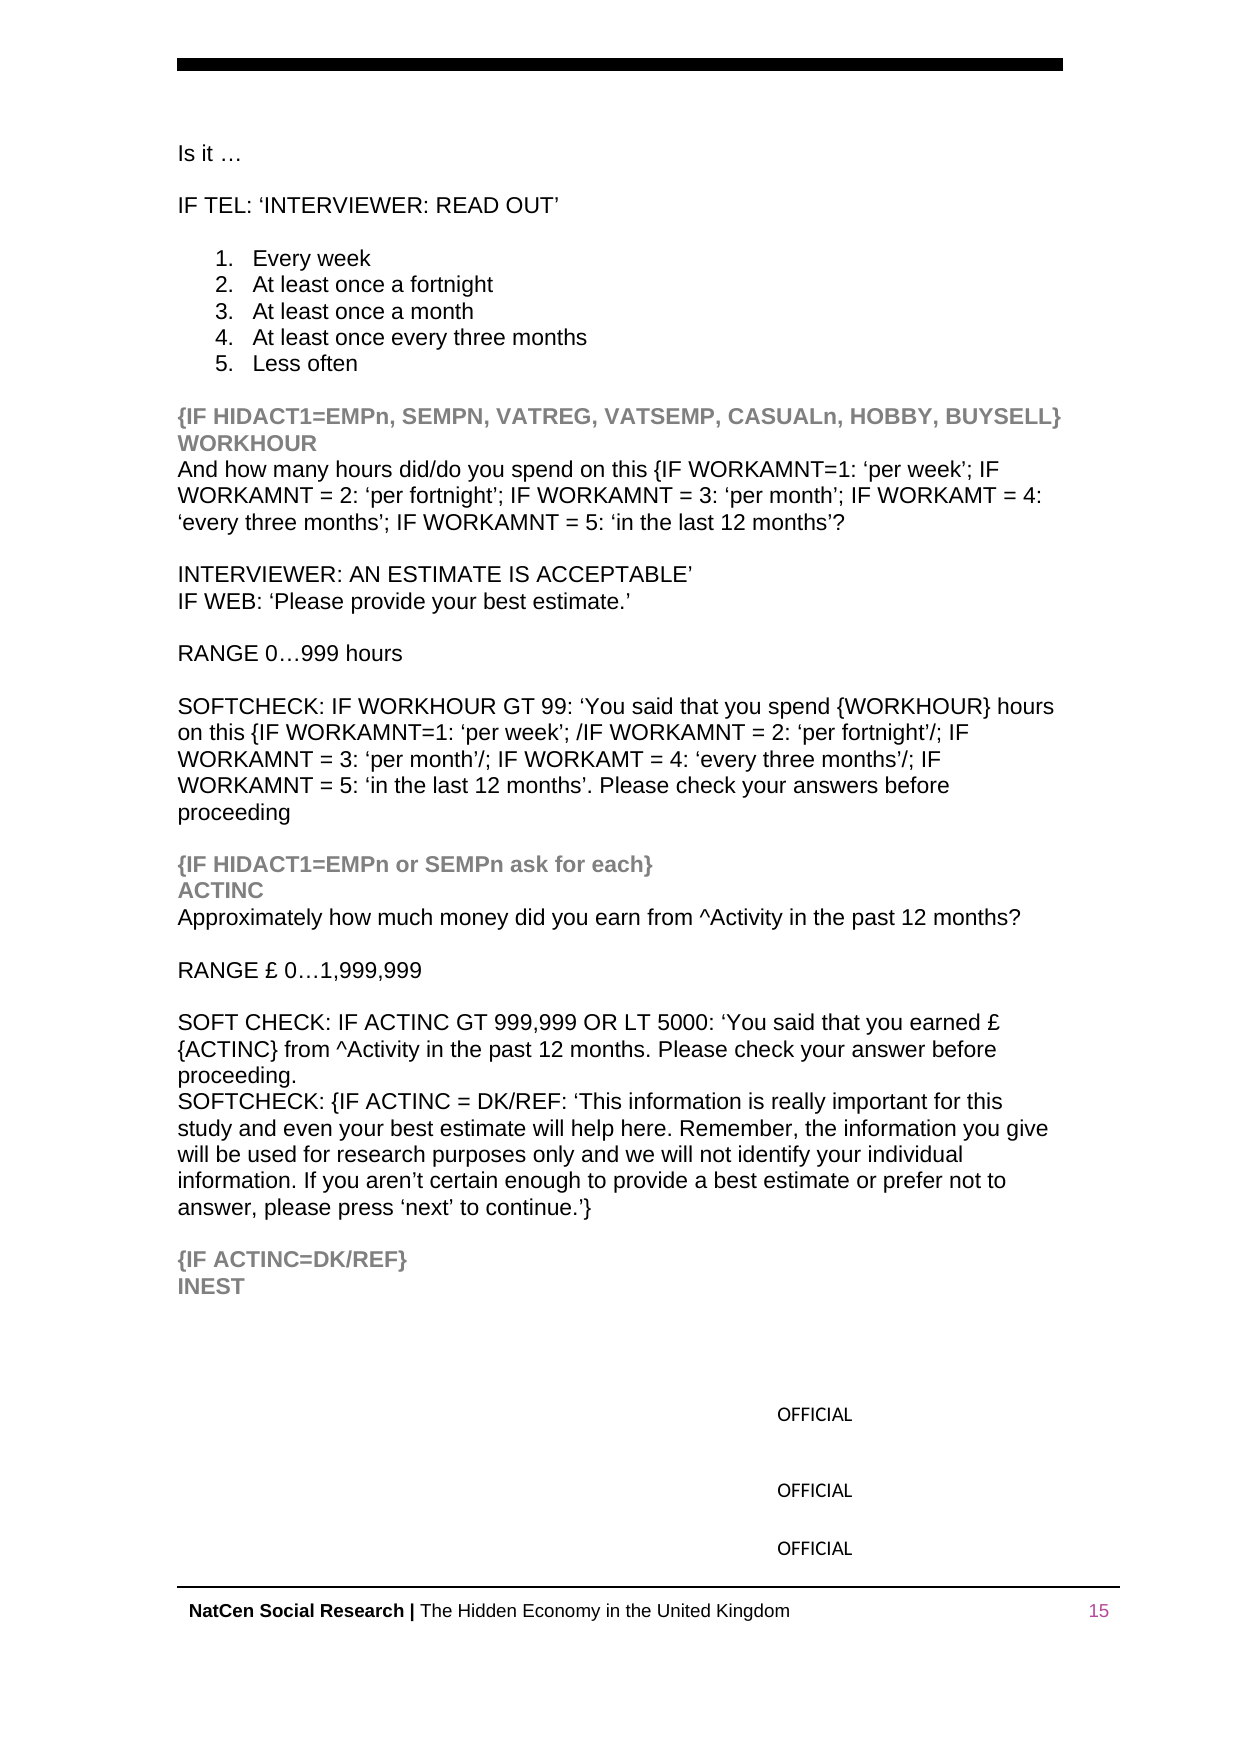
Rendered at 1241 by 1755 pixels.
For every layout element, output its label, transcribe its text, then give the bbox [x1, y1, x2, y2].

list At least once a month [215, 298, 1063, 324]
text IF WEB: ‘Please provide your best estimate.’ [177, 588, 1063, 614]
text SOFT CHECK: IF ACTINC GT 999,999 OR LT 5000: ‘You said that you earned £{ACTINC} from ^Activity in the past 12 months. Please check your answer before proceeding. [177, 1009, 1063, 1088]
text INEST [177, 1273, 1063, 1299]
text RANGE 0…999 hours [177, 640, 1063, 667]
list Less often [215, 350, 1063, 377]
text {IF ACTINC=DK/REF} [177, 1246, 1063, 1273]
text SOFTCHECK: IF WORKHOUR GT 99: ‘You said that you spend {WORKHOUR} hours on this {IF WORKAMNT=1: ‘per week’; /IF WORKAMNT = 2: ‘per fortnight’/; IF WORKAMNT = 3: ‘per month’/; IF WORKAMT = 4: ‘every three months’/; IF WORKAMNT = 5: ‘in the last 12 months’. Please check your answers before proceeding [177, 693, 1063, 825]
text IF TEL: ‘INTERVIEWER: READ OUT’ [177, 192, 1063, 219]
list At least once every three months [215, 324, 1063, 350]
text {IF HIDACT1=EMPn or SEMPn ask for each} [177, 851, 1063, 877]
text SOFTCHECK: {IF ACTINC = DK/REF: ‘This information is really important for this study and even your best estimate will help here. Remember, the information you give will be used for research purposes only and we will not identify your individual information. If you aren’t certain enough to provide a best estimate or prefer not to answer, please press ‘next’ to continue.’} [177, 1088, 1063, 1220]
text Is it … [177, 139, 1063, 166]
list Every week [215, 245, 1063, 271]
text INTERVIEWER: AN ESTIMATE IS ACCEPTABLE’ [177, 561, 1063, 588]
text RANGE £ 0…1,999,999 [177, 957, 1063, 983]
text {IF HIDACT1=EMPn, SEMPN, VATREG, VATSEMP, CASUALn, HOBBY, BUYSELL} [177, 403, 1063, 429]
text WORKHOUR [177, 429, 1063, 456]
text And how many hours did/do you spend on this {IF WORKAMNT=1: ‘per week’; IF WORKAMNT = 2: ‘per fortnight’; IF WORKAMNT = 3: ‘per month’; IF WORKAMT = 4: ‘every three months’; IF WORKAMNT = 5: ‘in the last 12 months’? [177, 456, 1063, 535]
list At least once a fortnight [215, 271, 1063, 298]
text Approximately how much money did you earn from ^Activity in the past 12 months? [177, 904, 1063, 930]
text ACTINC [177, 877, 1063, 904]
